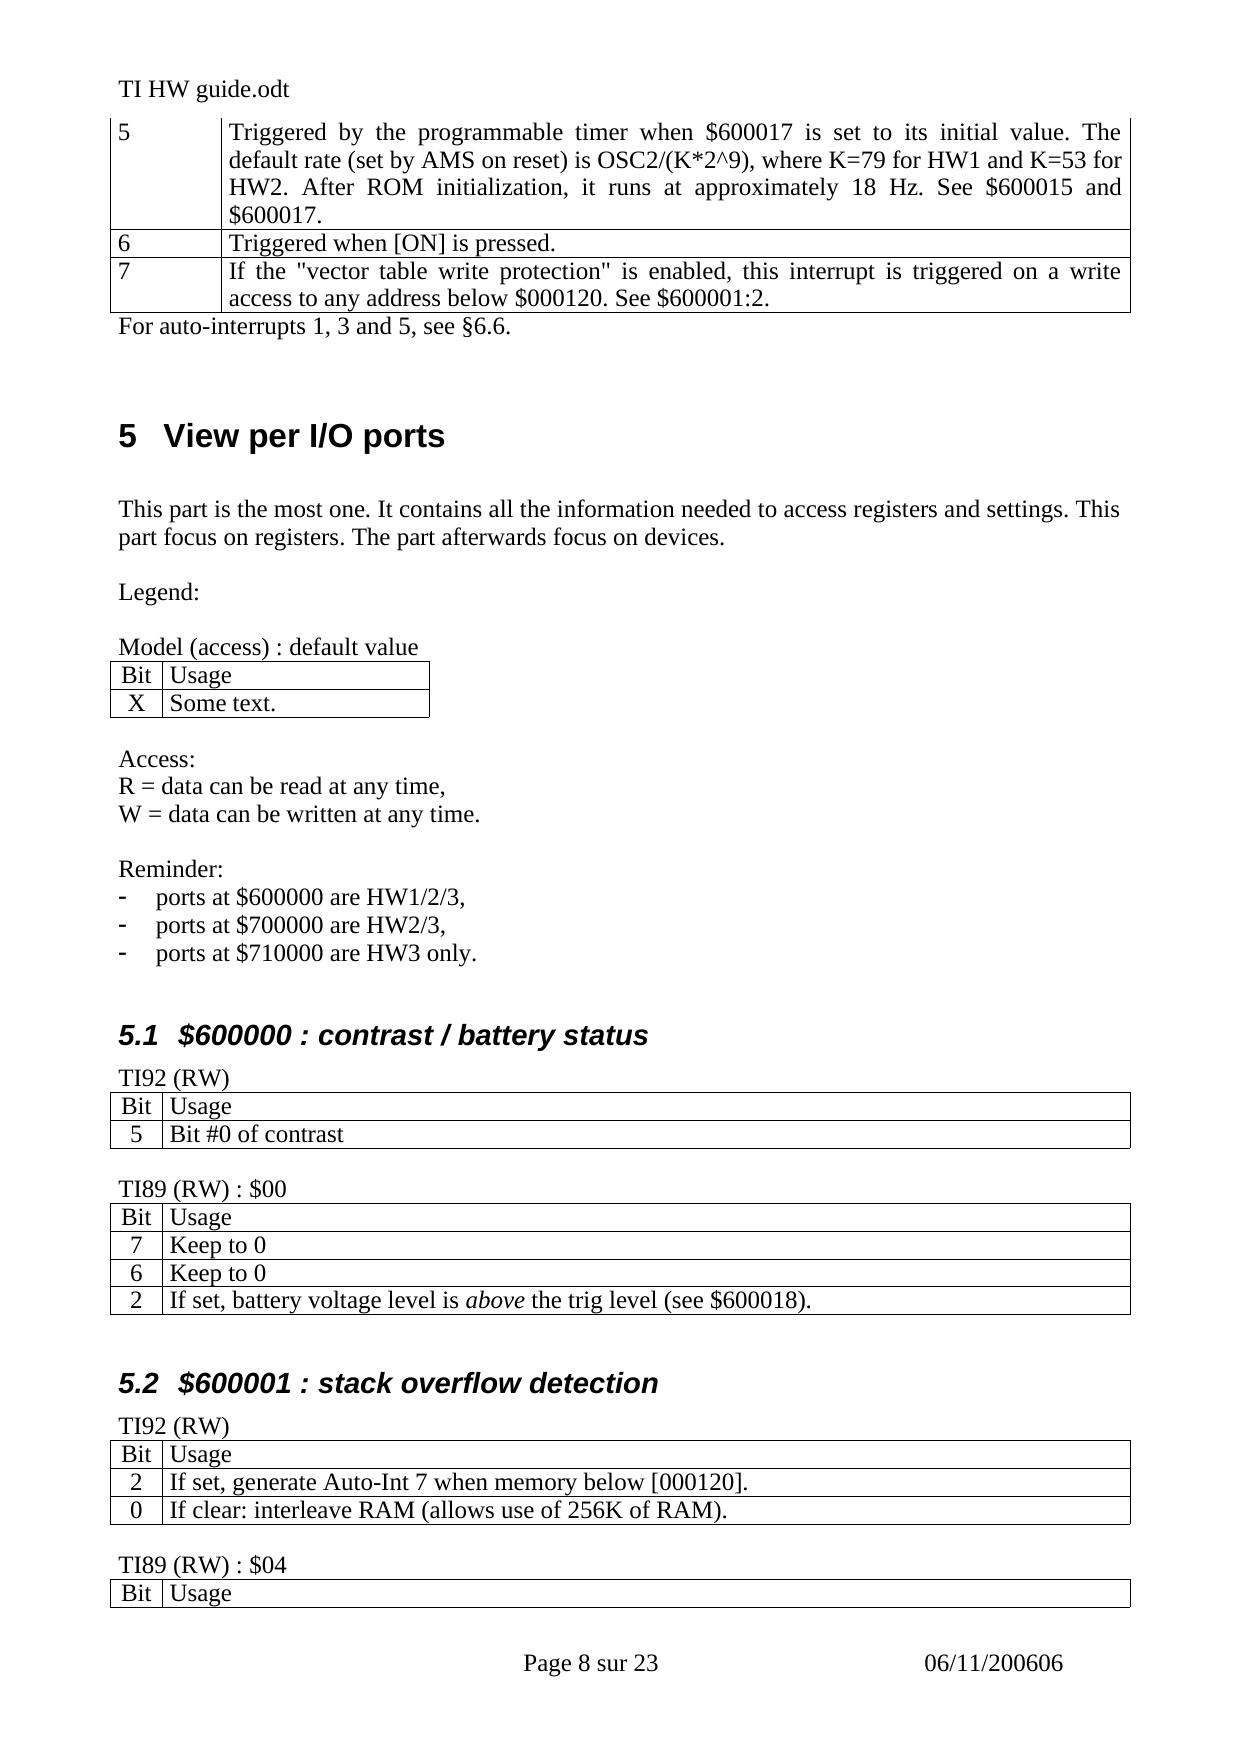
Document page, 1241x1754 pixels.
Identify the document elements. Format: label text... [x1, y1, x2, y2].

text W = data can be written at any time. [118, 800, 1122, 828]
table_cell 5 [111, 118, 221, 229]
table_header Bit [111, 662, 162, 689]
list ports at $600000 are HW1/2/3, [118, 883, 1122, 911]
table_cell Keep to 0 [163, 1260, 1130, 1286]
table_cell Keep to 0 [163, 1232, 1130, 1259]
table_cell If set, generate Auto-Int 7 when memory below [000120]. [163, 1469, 1130, 1496]
text R = data can be read at any time, [118, 772, 1122, 800]
table_cell If clear: interleave RAM (allows use of 256K of RAM). [163, 1497, 1130, 1524]
table_cell Triggered by the programmable timer when $600017 is set to its initial value. The default rate (set by AMS on reset) is OSC2/(K*2^9), where K=79 for HW1 and K=53 for HW2. After ROM initialization, it runs at approximately 18 Hz. See $600015 and $600017. [222, 118, 1130, 229]
text TI89 (RW) : $04 [118, 1551, 1122, 1579]
table_header Usage [163, 1580, 1130, 1607]
text Access: [118, 745, 1122, 772]
text Model (access) : default value [118, 633, 1122, 661]
table_header Usage [163, 662, 429, 689]
text TI92 (RW) [118, 1064, 1122, 1092]
table_cell X [111, 690, 162, 717]
table_cell 0 [111, 1497, 162, 1524]
text This part is the most one. It contains all the information needed to access registers and settings. This part focus on registers. The part afterwards focus on devices. [118, 495, 1122, 550]
subtitle $600001 : stack overflow detection [118, 1367, 1122, 1400]
table_header Bit [111, 1441, 162, 1468]
table_cell If the "vector table write protection" is enabled, this interrupt is triggered on a write access to any address below $000120. See $600001:2. [222, 258, 1130, 312]
text For auto-interrupts 1, 3 and 5, see §6.6. [118, 313, 1122, 340]
table_cell If set, battery voltage level is above the trig level (see $600018). [163, 1287, 1130, 1314]
table_header Usage [163, 1441, 1130, 1468]
table_cell 7 [111, 258, 221, 312]
list ports at $710000 are HW3 only. [118, 939, 1122, 966]
subtitle $600000 : contrast / battery status [118, 1019, 1122, 1052]
table_cell 6 [111, 230, 221, 257]
list ports at $700000 are HW2/3, [118, 911, 1122, 939]
table_header Bit [111, 1204, 162, 1231]
table_header Bit [111, 1093, 162, 1120]
table_cell 2 [111, 1287, 162, 1314]
table_header Usage [163, 1093, 1130, 1120]
text TI89 (RW) : $00 [118, 1175, 1122, 1203]
text Legend: [118, 578, 1122, 606]
table_cell 7 [111, 1232, 162, 1259]
table_cell 5 [111, 1121, 162, 1148]
subtitle View per I/O ports [118, 418, 1122, 455]
table_cell 6 [111, 1260, 162, 1286]
table_cell Bit #0 of contrast [163, 1121, 1130, 1148]
text TI92 (RW) [118, 1412, 1122, 1440]
table_cell Triggered when [ON] is pressed. [222, 230, 1130, 257]
table_header Usage [163, 1204, 1130, 1231]
table_header Bit [111, 1580, 162, 1607]
table_cell Some text. [163, 690, 429, 717]
table_cell 2 [111, 1469, 162, 1496]
text Reminder: [118, 856, 1122, 883]
